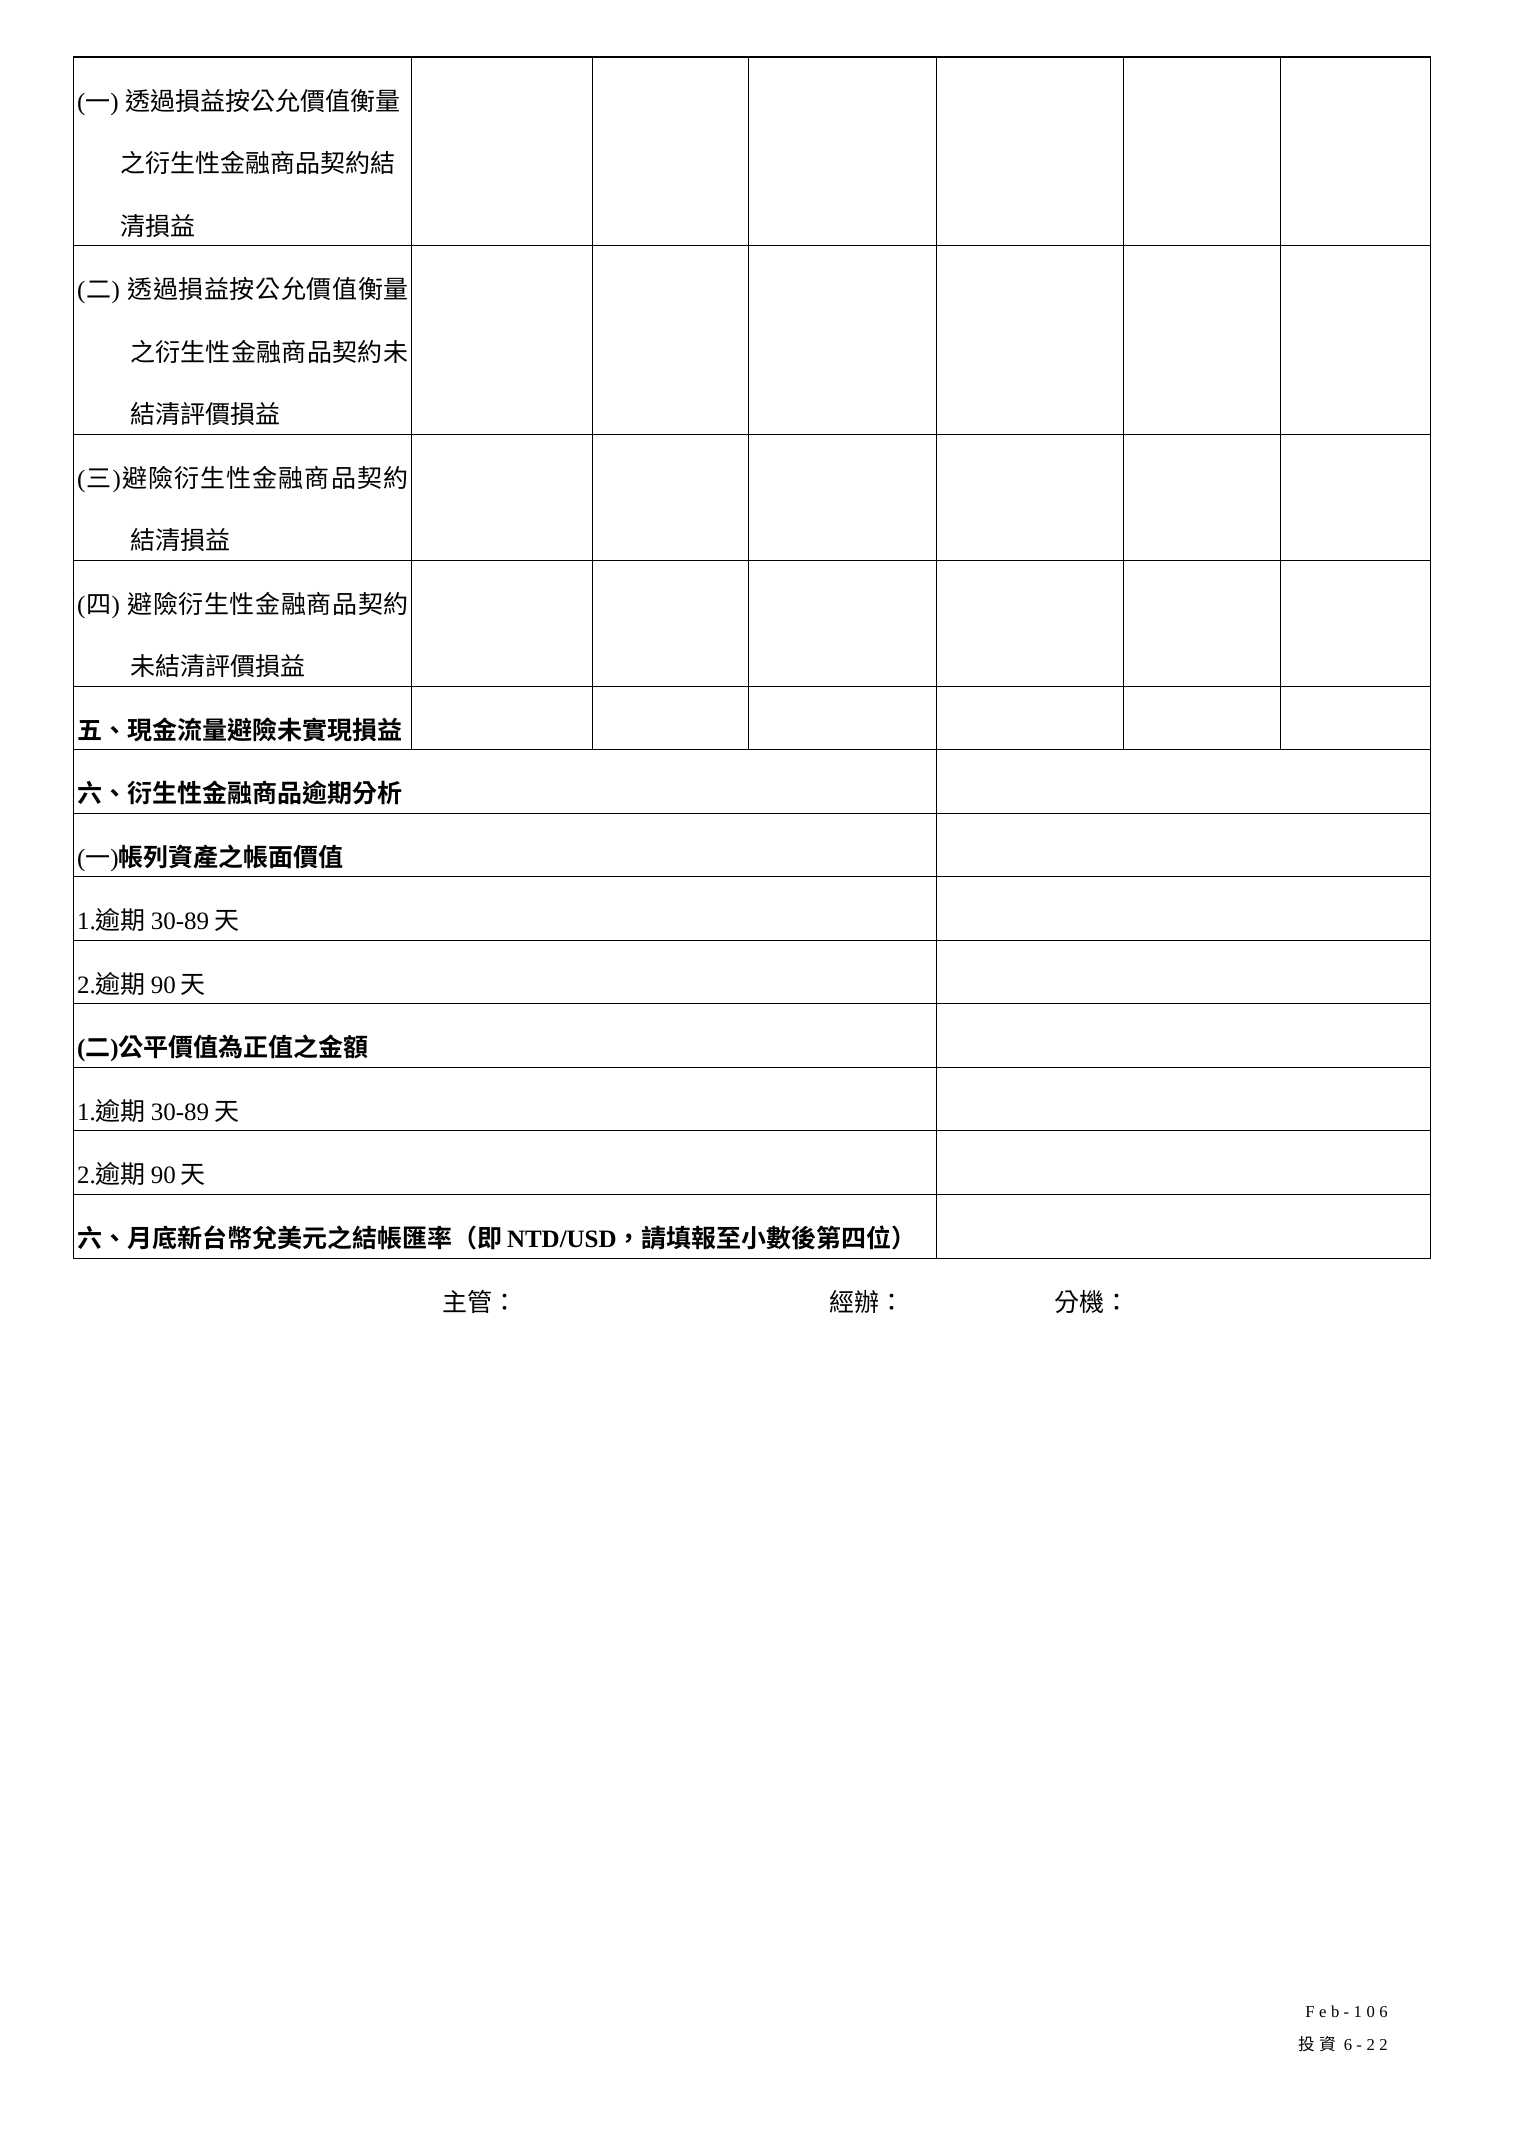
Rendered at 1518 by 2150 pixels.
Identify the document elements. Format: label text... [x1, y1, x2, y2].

table_cell (一) 透過損益按公允價值衡量之衍生性金融商品契約結清損益 [74, 58, 411, 245]
table_cell 五、現金流量避險未實現損益 [74, 687, 411, 749]
table_cell [593, 561, 748, 686]
table_cell [937, 814, 1430, 876]
table_cell (一)帳列資產之帳面價值 [74, 814, 936, 876]
table_cell [593, 435, 748, 559]
table_cell [937, 1131, 1430, 1194]
table_cell [412, 561, 592, 686]
table_cell [1281, 58, 1430, 245]
table_cell [1281, 435, 1430, 559]
table_cell (四) 避險衍生性金融商品契約未結清評價損益 [74, 561, 411, 686]
table_cell [749, 435, 936, 559]
table_cell [1124, 246, 1280, 433]
table_cell [1124, 58, 1280, 245]
table_cell [412, 435, 592, 559]
table_cell [593, 246, 748, 433]
table_cell [937, 1195, 1430, 1257]
table_cell [937, 750, 1430, 813]
table_cell 2.逾期90天 [74, 941, 936, 1003]
table_cell 六、衍生性金融商品逾期分析 [74, 750, 936, 813]
table_cell [749, 246, 936, 433]
table_cell [593, 58, 748, 245]
table_cell [593, 687, 748, 749]
table_cell [937, 687, 1123, 749]
table_cell [937, 941, 1430, 1003]
table_cell [937, 58, 1123, 245]
table_cell [937, 877, 1430, 940]
table_cell 1.逾期30-89天 [74, 877, 936, 940]
table_cell [1281, 561, 1430, 686]
table_cell [937, 1068, 1430, 1130]
table_cell [412, 58, 592, 245]
table_cell 2.逾期90天 [74, 1131, 936, 1194]
table_cell [412, 246, 592, 433]
table_cell [937, 435, 1123, 559]
table_cell 六、月底新台幣兌美元之結帳匯率（即NTD/USD，請填報至小數後第四位） [74, 1195, 936, 1257]
table_cell [1281, 687, 1430, 749]
table_cell [749, 561, 936, 686]
table_cell (三)避險衍生性金融商品契約結清損益 [74, 435, 411, 559]
table_cell [749, 58, 936, 245]
table_cell [937, 561, 1123, 686]
table_cell [749, 687, 936, 749]
text 主管： 經辦： 分機： [74, 1258, 1447, 1321]
table_cell [1124, 561, 1280, 686]
table_cell (二)公平價值為正值之金額 [74, 1004, 936, 1067]
table_cell [1281, 246, 1430, 433]
table_cell 1.逾期30-89天 [74, 1068, 936, 1130]
table_cell [1124, 435, 1280, 559]
table_cell (二) 透過損益按公允價值衡量之衍生性金融商品契約未結清評價損益 [74, 246, 411, 433]
table_cell [937, 1004, 1430, 1067]
table_cell [1124, 687, 1280, 749]
table_cell [937, 246, 1123, 433]
table_cell [412, 687, 592, 749]
